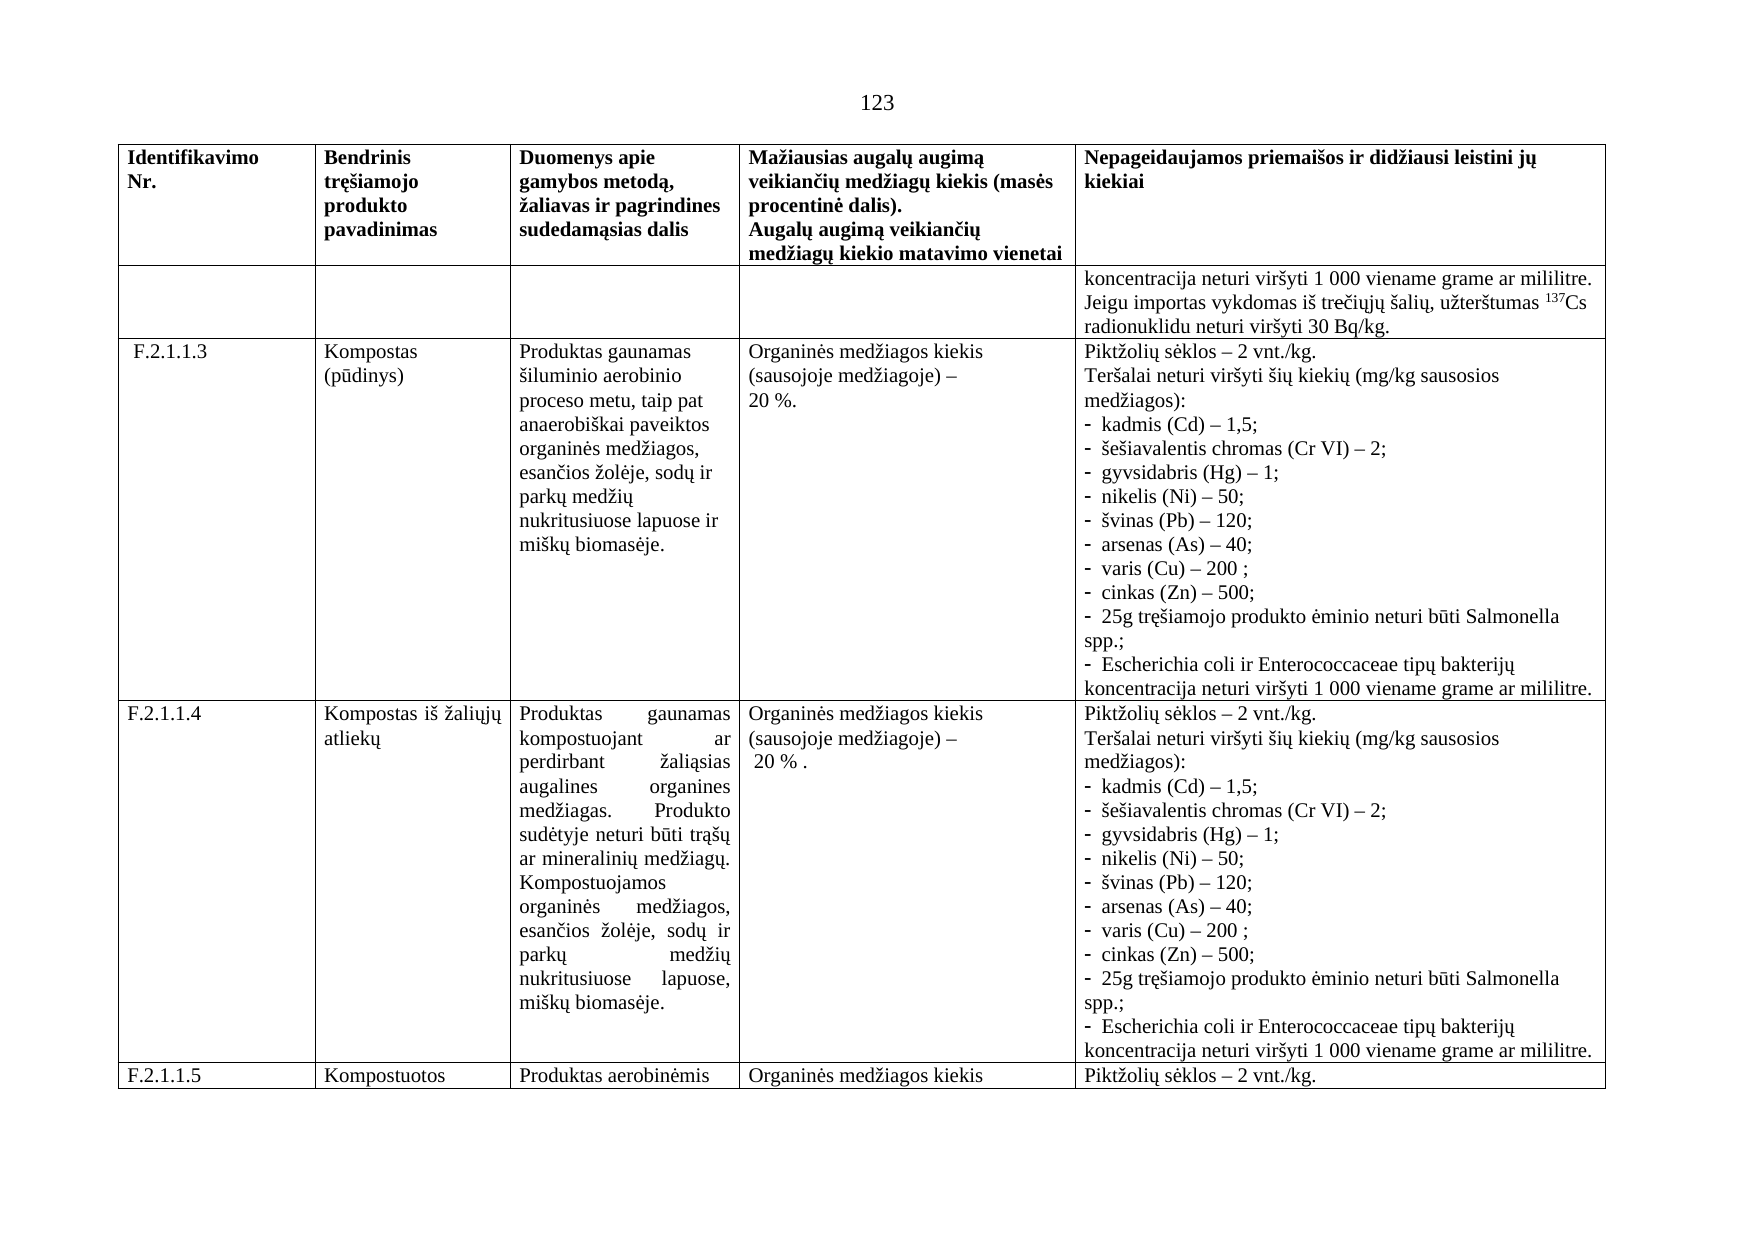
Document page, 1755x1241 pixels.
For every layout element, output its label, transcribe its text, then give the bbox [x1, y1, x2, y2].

table_cell Organinės medžiagos kiekis [740, 1063, 1075, 1087]
table_header Mažiausias augalų augimą veikiančių medžiagų kiekis (masės procentinė dalis). Augalų augimą veikiančių medžiagų kiekio matavimo vienetai [740, 145, 1075, 265]
table_cell Produktas gaunamas kompostuojant ar perdirbant žaliąsias augalines organines medžiagas. Produkto sudėtyje neturi būti trąšų ar mineralinių medžiagų. Kompostuojamos organinės medžiagos, esančios žolėje, sodų ir parkų medžių nukritusiuose lapuose, miškų biomasėje. [511, 701, 739, 1062]
table_cell F.2.1.1.3 [119, 339, 315, 700]
table_cell Produktas aerobinėmis [511, 1063, 739, 1087]
table_cell F.2.1.1.5 [119, 1063, 315, 1087]
table_cell Piktžolių sėklos – 2 vnt./kg. [1076, 1063, 1605, 1087]
table_header Bendrinis tręšiamojo produkto pavadinimas [316, 145, 510, 265]
table_cell Kompostuotos [316, 1063, 510, 1087]
table_cell Organinės medžiagos kiekis (sausojoje medžiagoje) – 20 % . [740, 701, 1075, 1062]
table_cell Kompostas (pūdinys) [316, 339, 510, 700]
table_cell [740, 266, 1075, 338]
table_cell Produktas gaunamas šiluminio aerobinio proceso metu, taip pat anaerobiškai paveiktos organinės medžiagos, esančios žolėje, sodų ir parkų medžių nukritusiuose lapuose ir miškų biomasėje. [511, 339, 739, 700]
table_cell koncentracija neturi viršyti 1 000 viename grame ar mililitre. Jeigu importas vykdomas iš trečiųjų šalių, užterštumas 137Cs radionuklidu neturi viršyti 30 Bq/kg. [1076, 266, 1605, 338]
table_header Duomenys apie gamybos metodą, žaliavas ir pagrindines sudedamąsias dalis [511, 145, 739, 265]
table_cell Piktžolių sėklos – 2 vnt./kg. Teršalai neturi viršyti šių kiekių (mg/kg sausosios medžiagos): kadmis (Cd) – 1,5; šešiavalentis chromas (Cr VI) – 2; gyvsidabris (Hg) – 1; nikelis (Ni) – 50; švinas (Pb) – 120; arsenas (As) – 40; varis (Cu) – 200 ; cinkas (Zn) – 500; 25g tręšiamojo produkto ėminio neturi būti Salmonella spp.; Escherichia coli ir Enterococcaceae tipų bakterijų koncentracija neturi viršyti 1 000 viename grame ar mililitre. [1076, 701, 1605, 1062]
table_cell [119, 266, 315, 338]
table_header Nepageidaujamos priemaišos ir didžiausi leistini jų kiekiai [1076, 145, 1605, 265]
table_cell Piktžolių sėklos – 2 vnt./kg. Teršalai neturi viršyti šių kiekių (mg/kg sausosios medžiagos): kadmis (Cd) – 1,5; šešiavalentis chromas (Cr VI) – 2; gyvsidabris (Hg) – 1; nikelis (Ni) – 50; švinas (Pb) – 120; arsenas (As) – 40; varis (Cu) – 200 ; cinkas (Zn) – 500; 25g tręšiamojo produkto ėminio neturi būti Salmonella spp.; Escherichia coli ir Enterococcaceae tipų bakterijų koncentracija neturi viršyti 1 000 viename grame ar mililitre. [1076, 339, 1605, 700]
table_cell Kompostas iš žaliųjų atliekų [316, 701, 510, 1062]
table_cell Organinės medžiagos kiekis (sausojoje medžiagoje) – 20 %. [740, 339, 1075, 700]
table_cell [316, 266, 510, 338]
table_cell F.2.1.1.4 [119, 701, 315, 1062]
table_header Identifikavimo Nr. [119, 145, 315, 265]
table_cell [511, 266, 739, 338]
